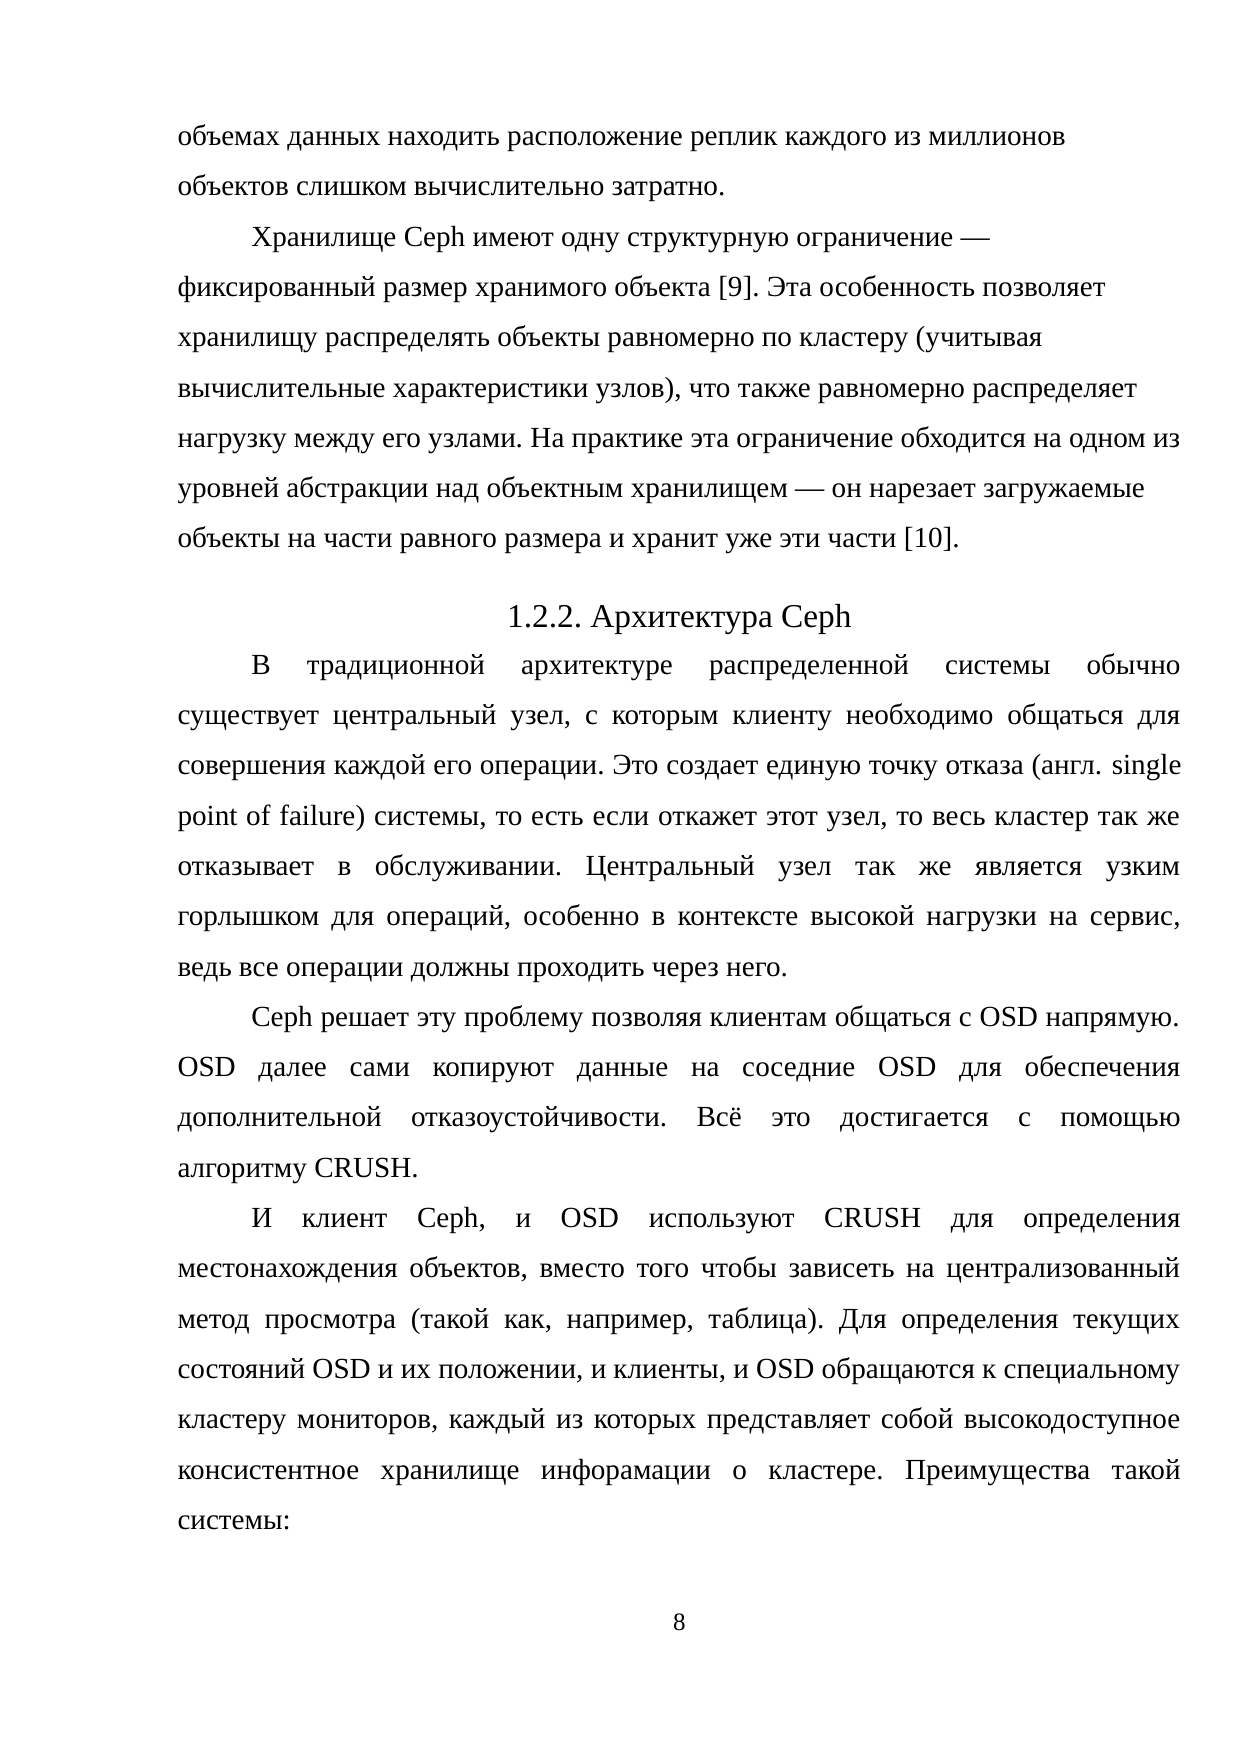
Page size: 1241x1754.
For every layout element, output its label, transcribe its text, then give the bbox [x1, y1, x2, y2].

text И клиент Ceph, и OSD используют CRUSH для определения местонахождения объектов, вместо того чтобы зависеть на централизованный метод просмотра (такой как, например, таблица). Для определения текущих состояний OSD и их положении, и клиенты, и OSD обращаются к специальному кластеру мониторов, каждый из которых представляет собой высокодоступное консистентное хранилище инфорамации о кластере. Преимущества такой системы: [177, 1200, 1181, 1536]
subtitle Архитектура Ceph [177, 596, 1181, 634]
text объемах данных находить расположение реплик каждого из миллионов объектов слишком вычислительно затратно. [177, 118, 1181, 202]
text В традиционной архитектуре распределенной системы обычно существует центральный узел, с которым клиенту необходимо общаться для совершения каждой его операции. Это создает единую точку отказа (англ. single point of failure) системы, то есть если откажет этот узел, то весь кластер так же отказывает в обслуживании. Центральный узел так же является узким горлышком для операций, особенно в контексте высокой нагрузки на сервис, ведь все операции должны проходить через него. [177, 647, 1181, 982]
text Ceph решает эту проблему позволяя клиентам общаться с OSD напрямую. OSD далее сами копируют данные на соседние OSD для обеспечения дополнительной отказоустойчивости. Всё это достигается с помощью алгоритму CRUSH. [177, 999, 1181, 1183]
text Хранилище Ceph имеют одну структурную ограничение — фиксированный размер хранимого объекта [9]. Эта особенность позволяет хранилищу распределять объекты равномерно по кластеру (учитывая вычислительные характеристики узлов), что также равномерно распределяет нагрузку между его узлами. На практике эта ограничение обходится на одном из уровней абстракции над объектным хранилищем — он нарезает загружаемые объекты на части равного размера и хранит уже эти части [10]. [177, 219, 1181, 554]
